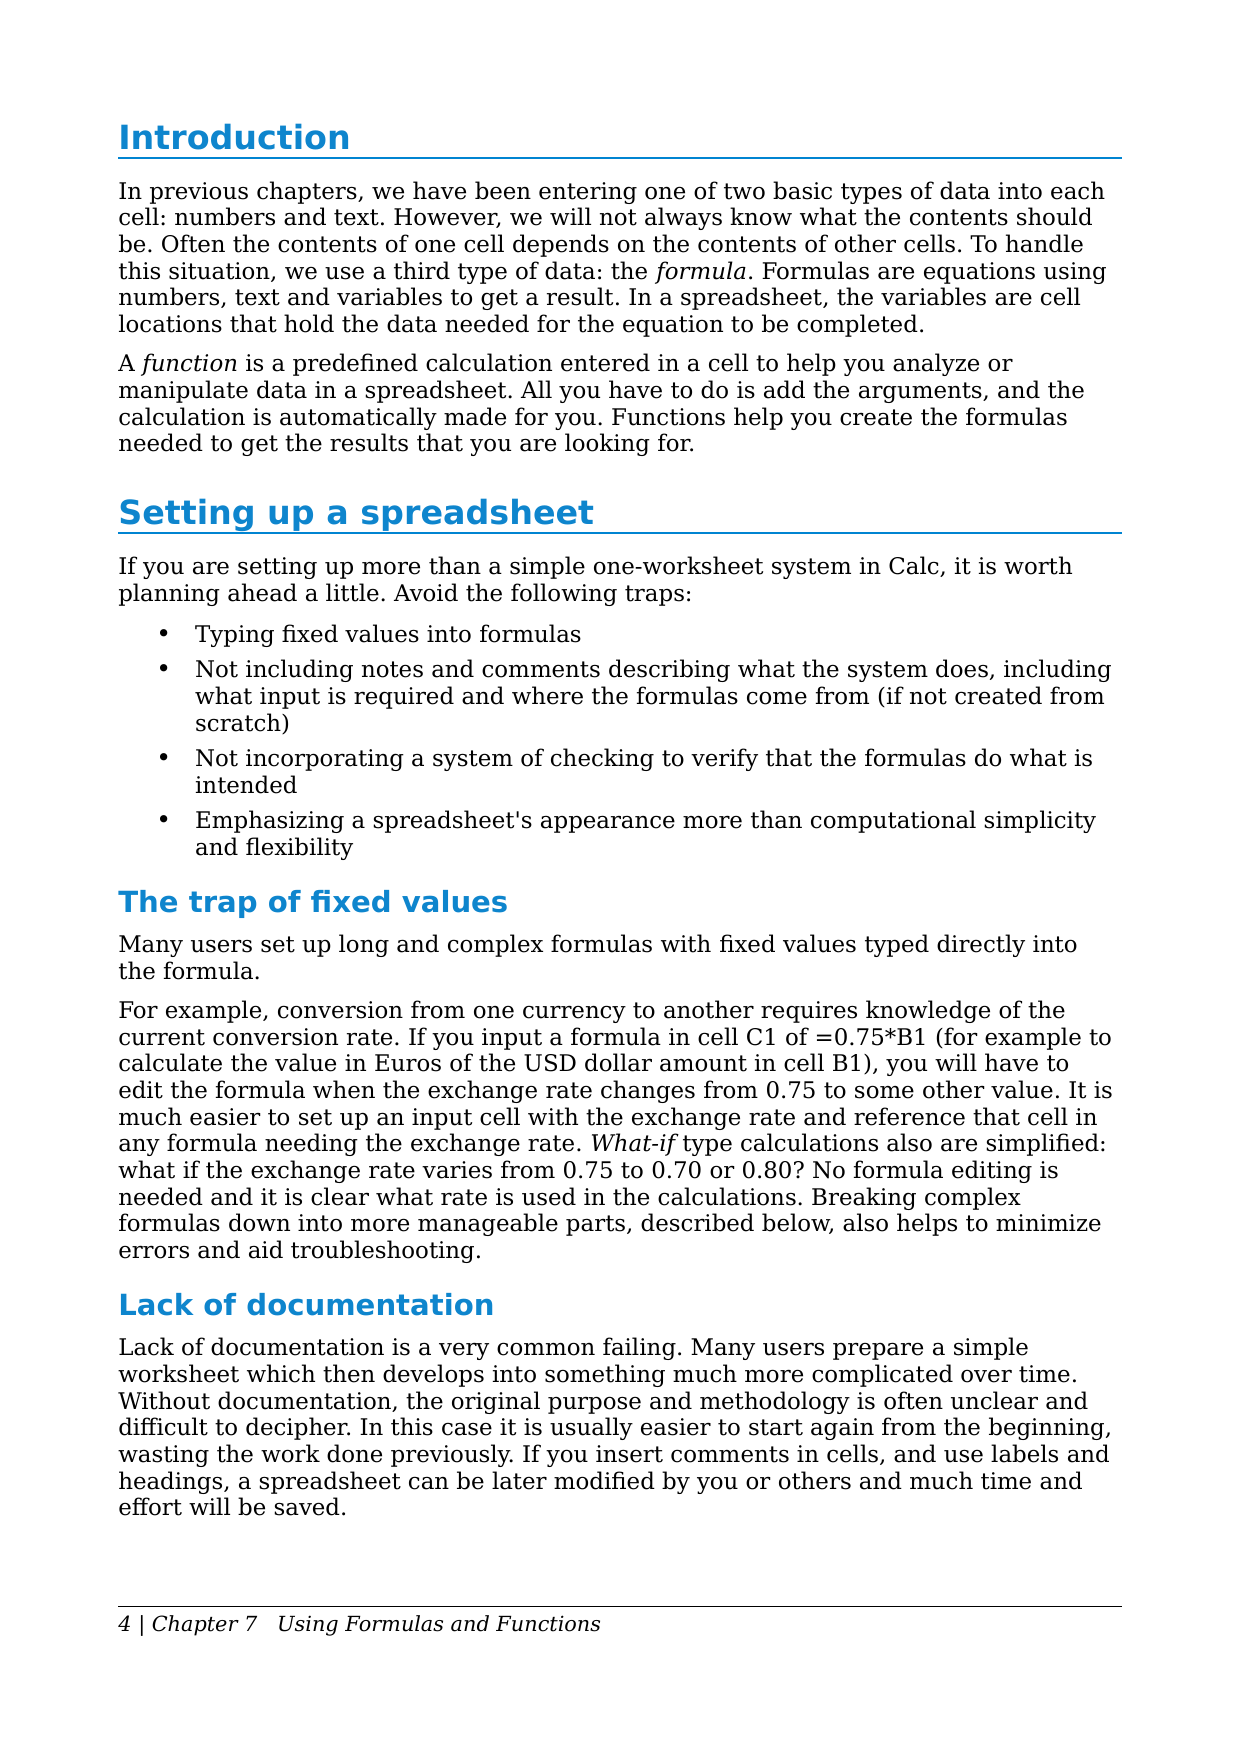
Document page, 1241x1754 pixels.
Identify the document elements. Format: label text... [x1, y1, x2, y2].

text Lack of documentation is a very common failing. Many users prepare a simple worksheet which then develops into something much more complicated over time. Without documentation, the original purpose and methodology is often unclear and difficult to decipher. In this case it is usually easier to start again from the beginning, wasting the work done previously. If you insert comments in cells, and use labels and headings, a spreadsheet can be later modified by you or others and much time and effort will be saved. [118, 1334, 1122, 1521]
text A function is a predefined calculation entered in a cell to help you analyze or manipulate data in a spreadsheet. All you have to do is add the arguments, and the calculation is automatically made for you. Functions help you create the formulas needed to get the results that you are looking for. [118, 350, 1122, 457]
list Typing fixed values into formulas [156, 619, 1122, 648]
subtitle Lack of documentation [118, 1288, 1122, 1322]
list Not incorporating a system of checking to verify that the formulas do what is intended [156, 743, 1122, 799]
subtitle Setting up a spreadsheet [118, 493, 1122, 532]
subtitle Introduction [118, 118, 1122, 157]
list Emphasizing a spreadsheet's appearance more than computational simplicity and flexibility [156, 805, 1122, 861]
text If you are setting up more than a simple one-worksheet system in Calc, it is worth planning ahead a little. Avoid the following traps: [118, 553, 1122, 606]
subtitle The trap of fixed values [118, 885, 1122, 919]
text In previous chapters, we have been entering one of two basic types of data into each cell: numbers and text. However, we will not always know what the contents should be. Often the contents of one cell depends on the contents of other cells. To handle this situation, we use a third type of data: the formula. Formulas are equations using numbers, text and variables to get a result. In a spreadsheet, the variables are cell locations that hold the data needed for the equation to be completed. [118, 178, 1122, 338]
text For example, conversion from one currency to another requires knowledge of the current conversion rate. If you input a formula in cell C1 of =0.75*B1 (for example to calculate the value in Euros of the USD dollar amount in cell B1), you will have to edit the formula when the exchange rate changes from 0.75 to some other value. It is much easier to set up an input cell with the exchange rate and reference that cell in any formula needing the exchange rate. What-if type calculations also are simplified: what if the exchange rate varies from 0.75 to 0.70 or 0.80? No formula editing is needed and it is clear what rate is used in the calculations. Breaking complex formulas down into more manageable parts, described below, also helps to minimize errors and aid troubleshooting. [118, 997, 1122, 1264]
list Not including notes and comments describing what the system does, including what input is required and where the formulas come from (if not created from scratch) [156, 654, 1122, 737]
text Many users set up long and complex formulas with fixed values typed directly into the formula. [118, 931, 1122, 985]
